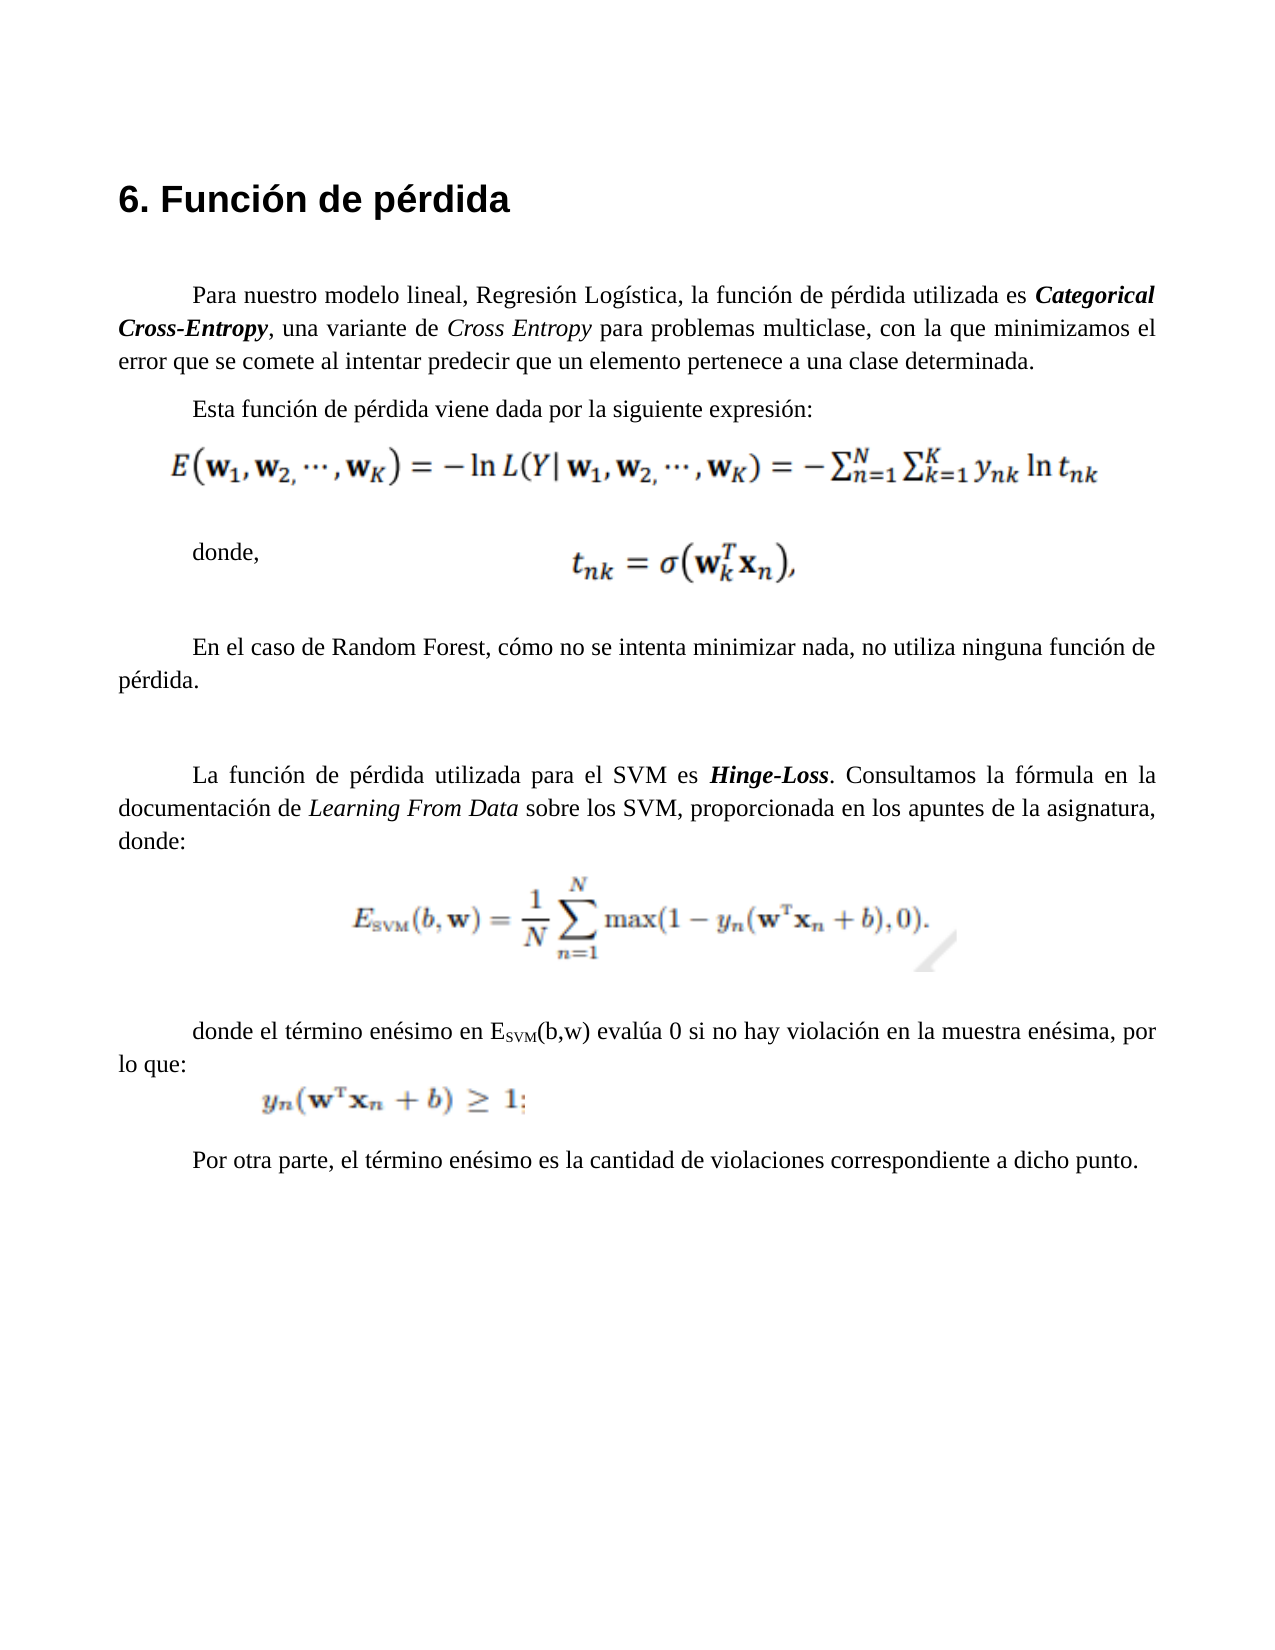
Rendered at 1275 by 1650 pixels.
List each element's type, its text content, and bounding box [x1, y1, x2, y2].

text En el caso de Random Forest, cómo no se intenta minimizar nada, no utiliza ninguna función de pérdida. [118, 632, 1157, 693]
subtitle 6. Función de pérdida [118, 176, 1157, 220]
text Por otra parte, el término enésimo es la cantidad de violaciones correspondiente a dicho punto. [118, 1145, 1157, 1173]
text donde el término enésimo en ESVM(b,w) evalúa 0 si no hay violación en la muestra enésima, por lo que: [118, 1016, 1157, 1078]
picture [166, 441, 1109, 500]
text La función de pérdida utilizada para el SVM es Hinge-Loss. Consultamos la fórmula en la documentación de Learning From Data sobre los SVM, proporcionada en los apuntes de la asignatura, donde: [118, 760, 1157, 855]
text donde, [118, 537, 1157, 565]
text Para nuestro modelo lineal, Regresión Logística, la función de pérdida utilizada es Categorical Cross-Entropy, una variante de Cross Entropy para problemas multiclase, con la que minimizamos el error que se comete al intentar predecir que un elemento pertenece a una clase determinada. [118, 280, 1157, 375]
picture [555, 541, 795, 588]
text Esta función de pérdida viene dada por la siguiente expresión: [118, 394, 1157, 422]
picture [318, 873, 957, 972]
picture [256, 1085, 525, 1119]
